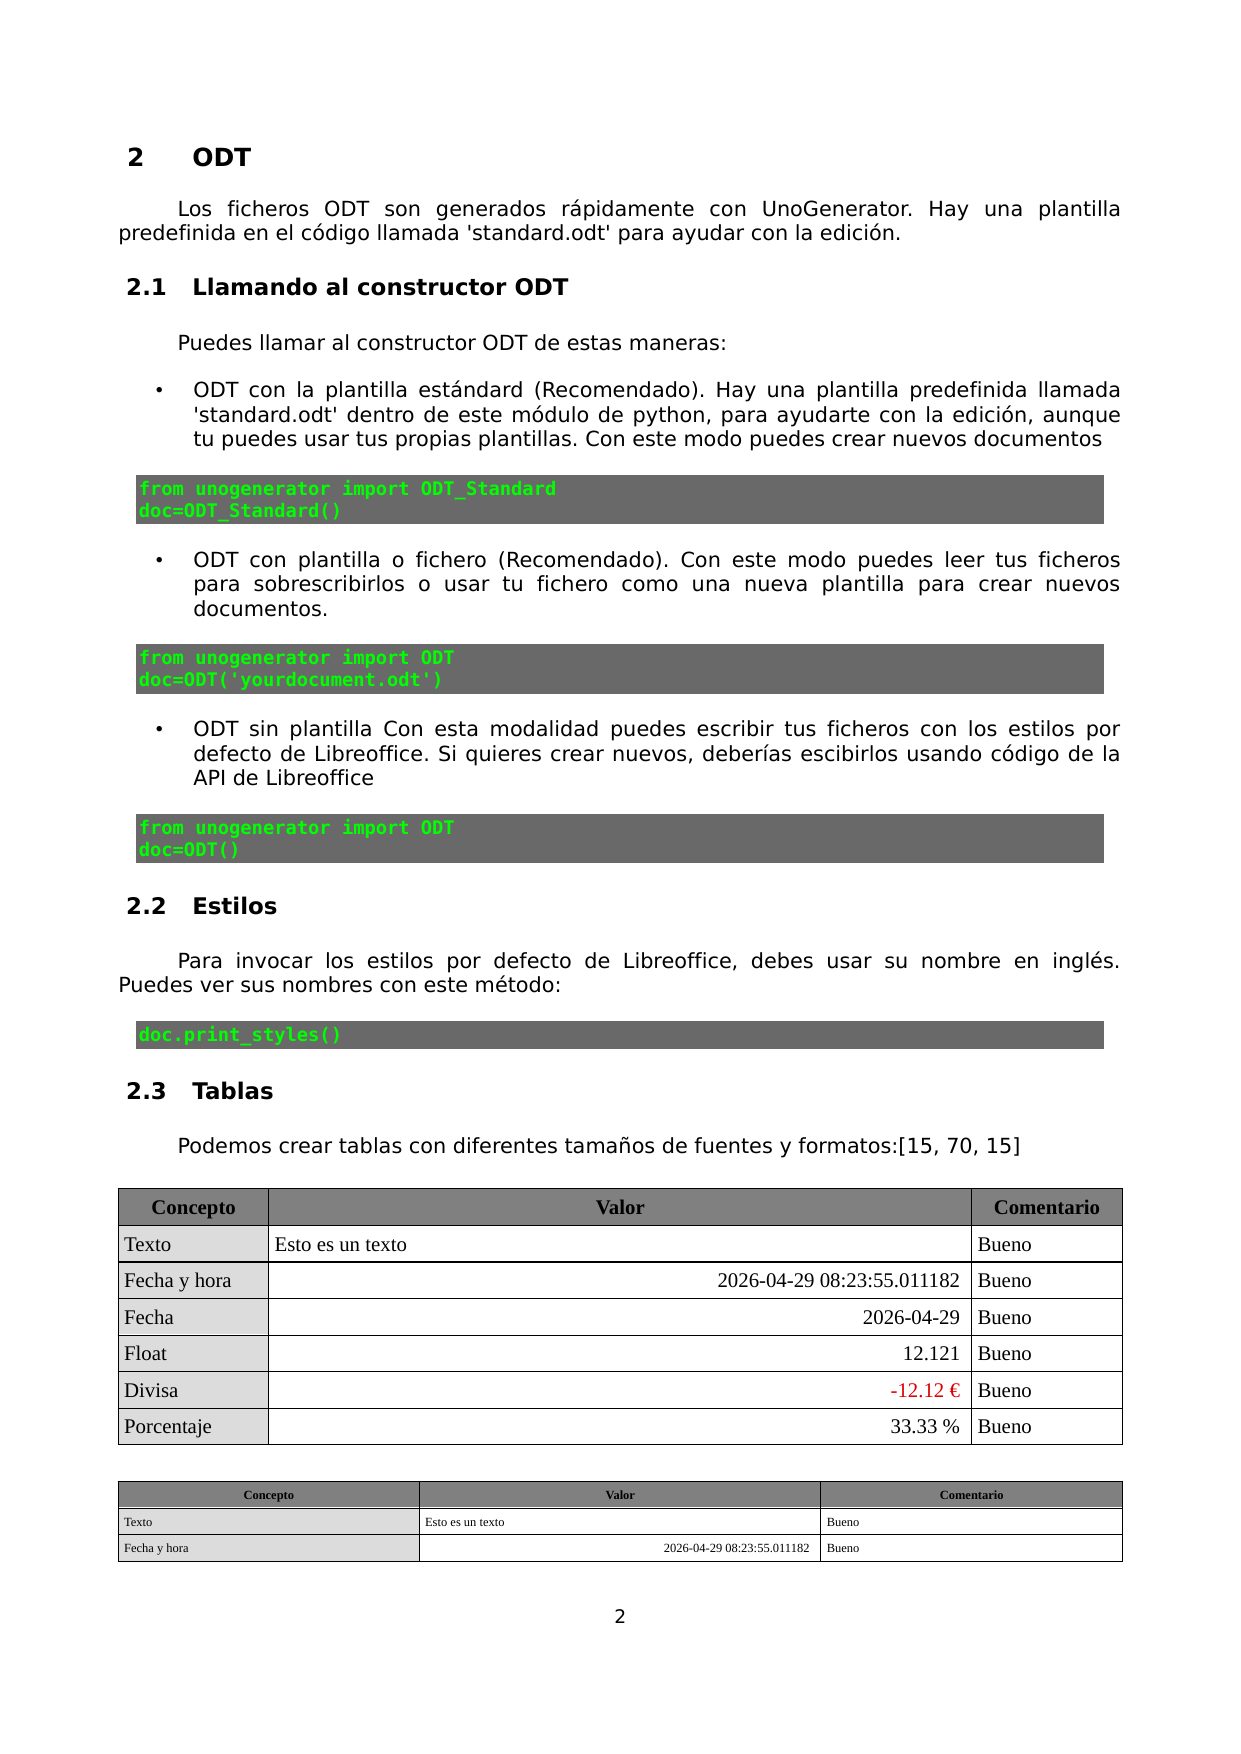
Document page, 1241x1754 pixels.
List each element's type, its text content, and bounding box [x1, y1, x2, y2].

table_cell Esto es un texto [269, 1226, 971, 1261]
table_cell Texto [119, 1226, 268, 1261]
table_header Concepto [119, 1189, 268, 1225]
table_cell Porcentaje [119, 1409, 268, 1444]
text Puedes llamar al constructor ODT de estas maneras: [118, 331, 1122, 355]
table_header Comentario [821, 1482, 1122, 1507]
list ODT sin plantilla Con esta modalidad puedes escribir tus ficheros con los estilos por defecto de Libreoffice. Si quieres crear nuevos, deberías escibirlos usando código de la API de Libreoffice [156, 717, 1122, 790]
subtitle ODT [118, 143, 1122, 172]
text Los ficheros ODT son generados rápidamente con UnoGenerator. Hay una plantilla predefinida en el código llamada 'standard.odt' para ayudar con la edición. [118, 197, 1122, 245]
table_header Valor [269, 1189, 971, 1225]
table_cell Esto es un texto [420, 1509, 820, 1534]
table_cell Float [119, 1336, 268, 1371]
table_header Valor [420, 1482, 820, 1507]
table_cell -12.12 € [269, 1372, 971, 1408]
list ODT con la plantilla estándard (Recomendado). Hay una plantilla predefinida llamada 'standard.odt' dentro de este módulo de python, para ayudarte con la edición, aunque tu puedes usar tus propias plantillas. Con este modo puedes crear nuevos documentos [156, 378, 1122, 451]
table_cell 12.121 [269, 1336, 971, 1371]
table_cell Bueno [972, 1299, 1122, 1334]
text from unogenerator import ODT doc=ODT() [136, 814, 1104, 863]
text doc.print_styles() [136, 1021, 1104, 1049]
table_cell Texto [119, 1509, 419, 1534]
text from unogenerator import ODT doc=ODT('yourdocument.odt') [136, 644, 1104, 694]
table_cell Fecha [119, 1299, 268, 1334]
table_cell Bueno [972, 1226, 1122, 1261]
table_cell 2026-04-29 08:23:55.011182 [269, 1263, 971, 1298]
subtitle Estilos [118, 893, 1122, 919]
table_cell Bueno [972, 1336, 1122, 1371]
table_cell 2026-04-29 [269, 1299, 971, 1334]
table_cell Bueno [821, 1509, 1122, 1534]
text from unogenerator import ODT_Standard doc=ODT_Standard() [136, 475, 1104, 524]
table_cell Bueno [972, 1409, 1122, 1444]
subtitle Llamando al constructor ODT [118, 274, 1122, 301]
table_cell Fecha y hora [119, 1535, 419, 1561]
text Para invocar los estilos por defecto de Libreoffice, debes usar su nombre en inglés. Puedes ver sus nombres con este método: [118, 949, 1122, 998]
table_cell 2026-04-29 08:23:55.011182 [420, 1535, 820, 1561]
table_cell Bueno [972, 1372, 1122, 1408]
table_cell 33.33 % [269, 1409, 971, 1444]
text Podemos crear tablas con diferentes tamaños de fuentes y formatos:[15, 70, 15] [118, 1134, 1122, 1159]
subtitle Tablas [118, 1078, 1122, 1105]
table_header Concepto [119, 1482, 419, 1507]
list ODT con plantilla o fichero (Recomendado). Con este modo puedes leer tus ficheros para sobrescribirlos o usar tu fichero como una nueva plantilla para crear nuevos documentos. [156, 548, 1122, 621]
table_cell Bueno [821, 1535, 1122, 1561]
table_cell Divisa [119, 1372, 268, 1408]
table_cell Fecha y hora [119, 1263, 268, 1298]
table_cell Bueno [972, 1263, 1122, 1298]
table_header Comentario [972, 1189, 1122, 1225]
